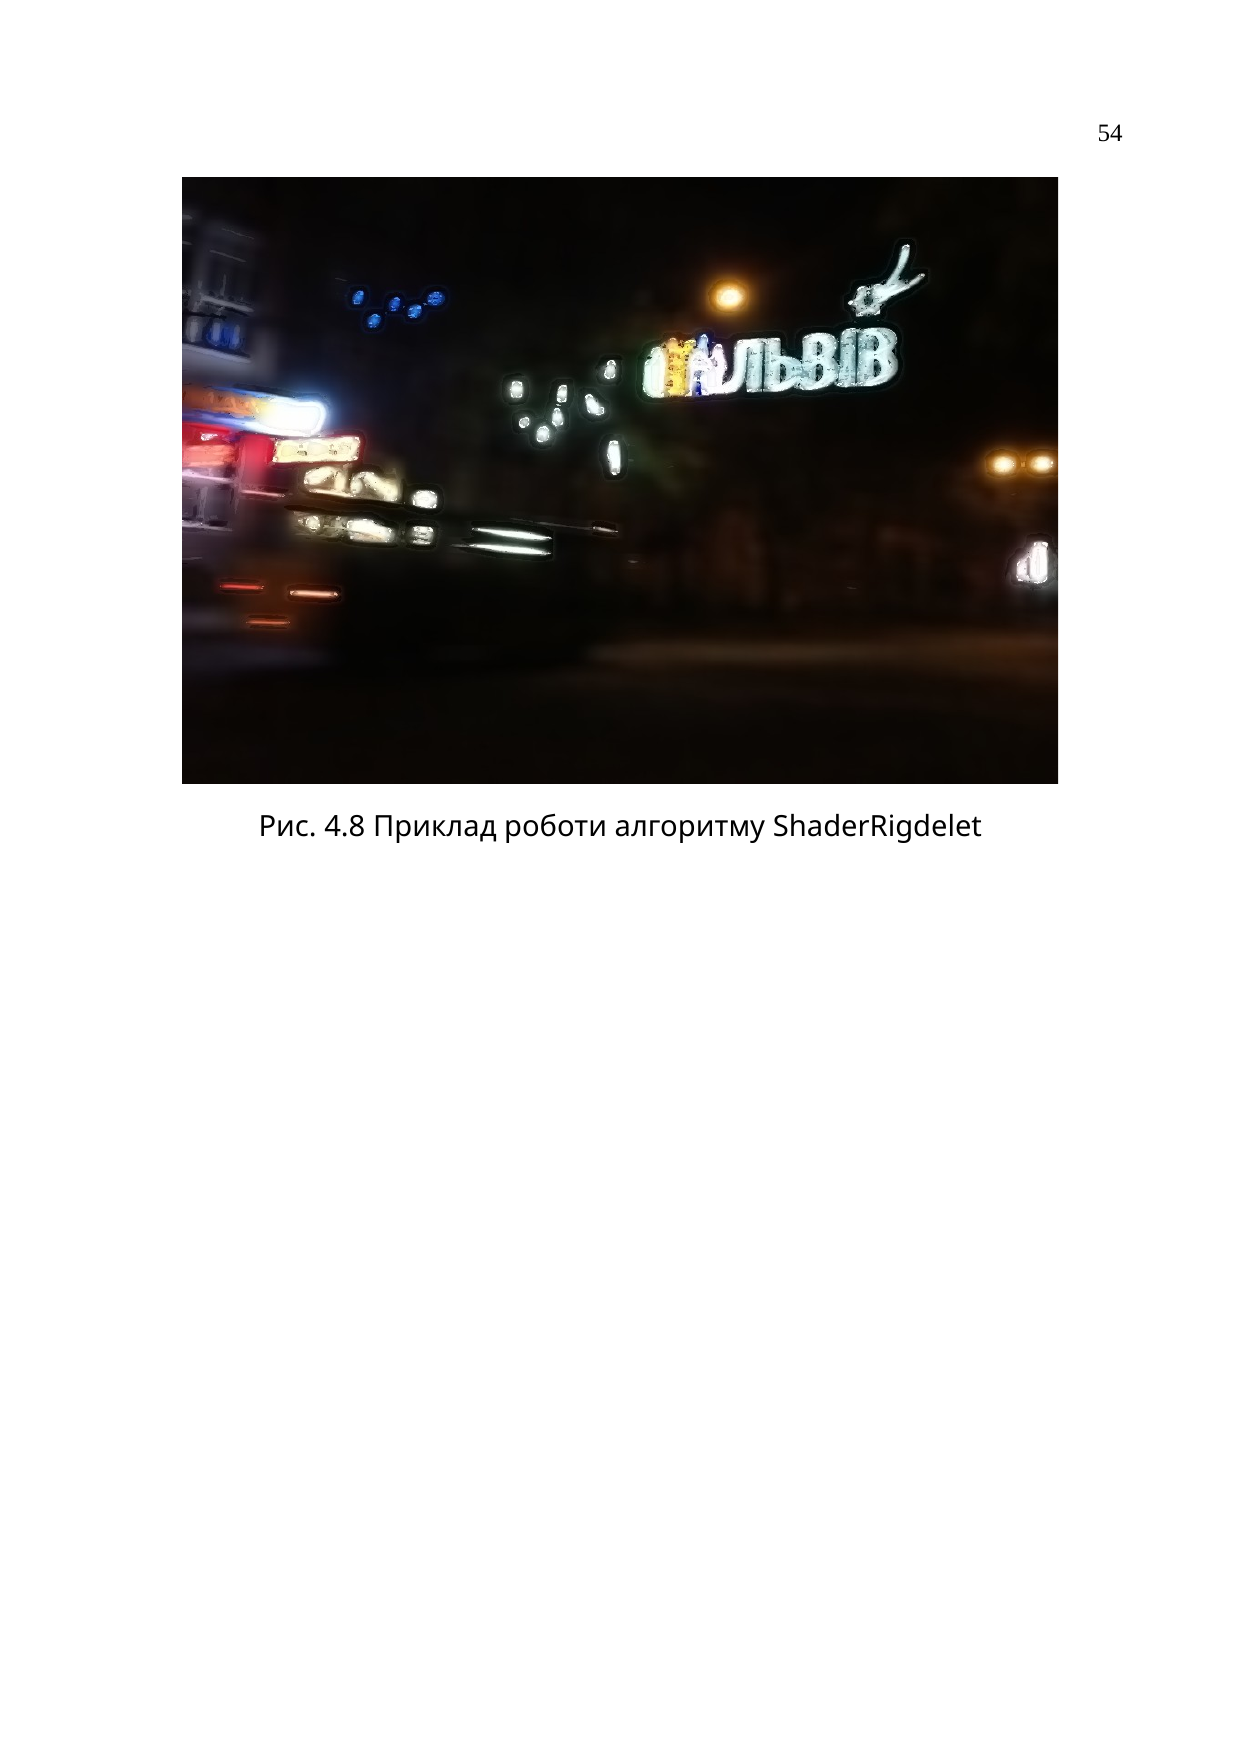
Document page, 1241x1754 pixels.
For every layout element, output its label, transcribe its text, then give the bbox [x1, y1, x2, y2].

text Рис. 4.8 Приклад роботи алгоритму ShaderRigdelet [118, 784, 1122, 845]
picture [182, 177, 1059, 784]
